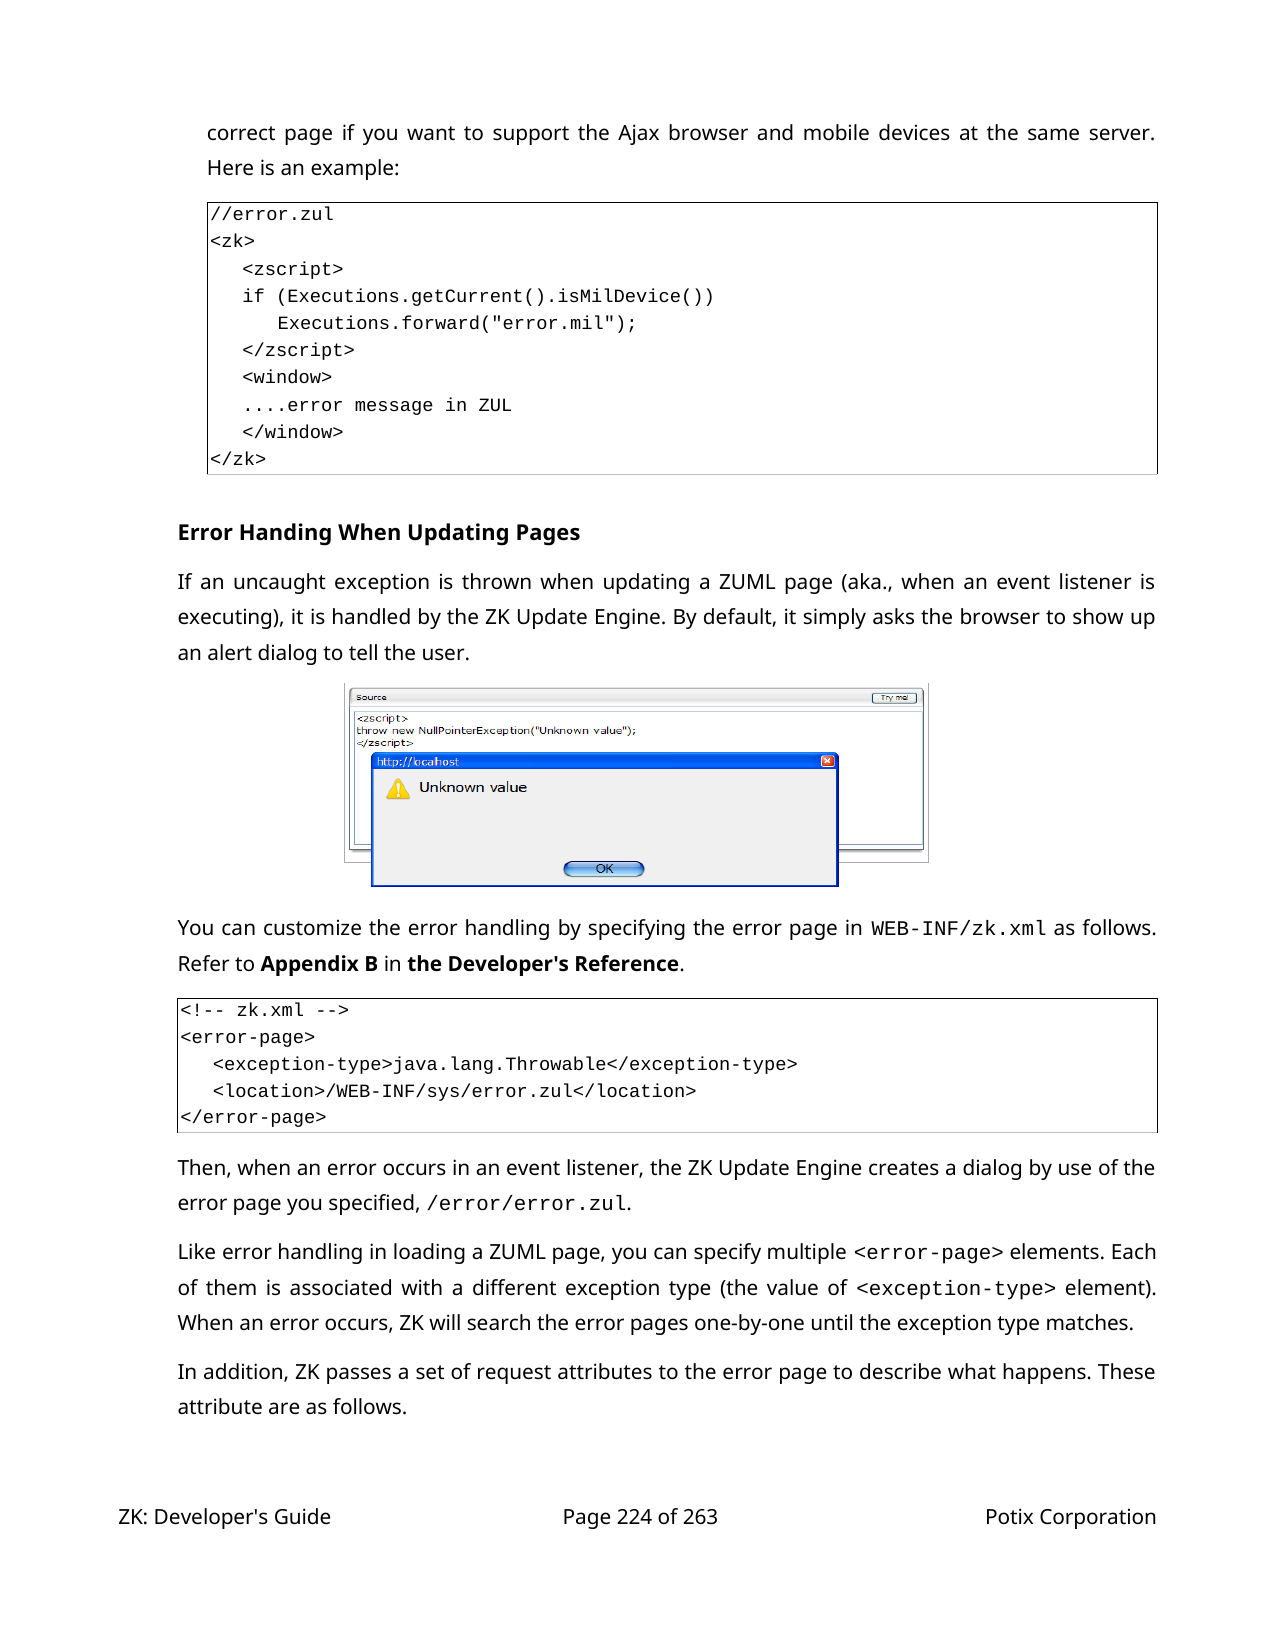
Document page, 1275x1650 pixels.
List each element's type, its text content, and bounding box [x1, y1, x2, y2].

text <window> [208, 365, 1157, 389]
text </zk> [208, 447, 1157, 474]
text <error-page> [178, 1025, 1157, 1049]
text //error.zul [208, 203, 1157, 226]
text <zk> [208, 229, 1157, 254]
text <zscript> [208, 257, 1157, 281]
text Like error handling in loading a ZUML page, you can specify multiple <error-page> elements. Each of them is associated with a different exception type (the value of <exception-type> element). When an error occurs, ZK will search the error pages one-by-one until the exception type matches. [177, 1237, 1157, 1337]
text You can customize the error handling by specifying the error page in WEB-INF/zk.xml as follows. Refer to Appendix B in the Developer's Reference. [177, 913, 1157, 977]
text In addition, ZK passes a set of request attributes to the error page to describe what happens. These attribute are as follows. [177, 1357, 1157, 1421]
picture [342, 683, 933, 889]
text <!-- zk.xml --> [178, 999, 1157, 1022]
text </zscript> [208, 338, 1157, 362]
text correct page if you want to support the Ajax browser and mobile devices at the same server. Here is an example: [207, 118, 1157, 182]
text <exception-type>java.lang.Throwable</exception-type> <location>/WEB-INF/sys/error.zul</location> </error-page> [178, 1052, 1157, 1132]
subtitle Error Handing When Updating Pages [177, 517, 1157, 547]
text if (Executions.getCurrent().isMilDevice()) [208, 284, 1157, 308]
text Executions.forward("error.mil"); [208, 311, 1157, 335]
text Then, when an error occurs in an event listener, the ZK Update Engine creates a dialog by use of the error page you specified, /error/error.zul. [177, 1153, 1157, 1217]
text ....error message in ZUL [208, 392, 1157, 417]
text If an uncaught exception is thrown when updating a ZUML page (aka., when an event listener is executing), it is handled by the ZK Update Engine. By default, it simply asks the browser to show up an alert dialog to tell the user. [177, 567, 1157, 666]
text </window> [208, 420, 1157, 444]
